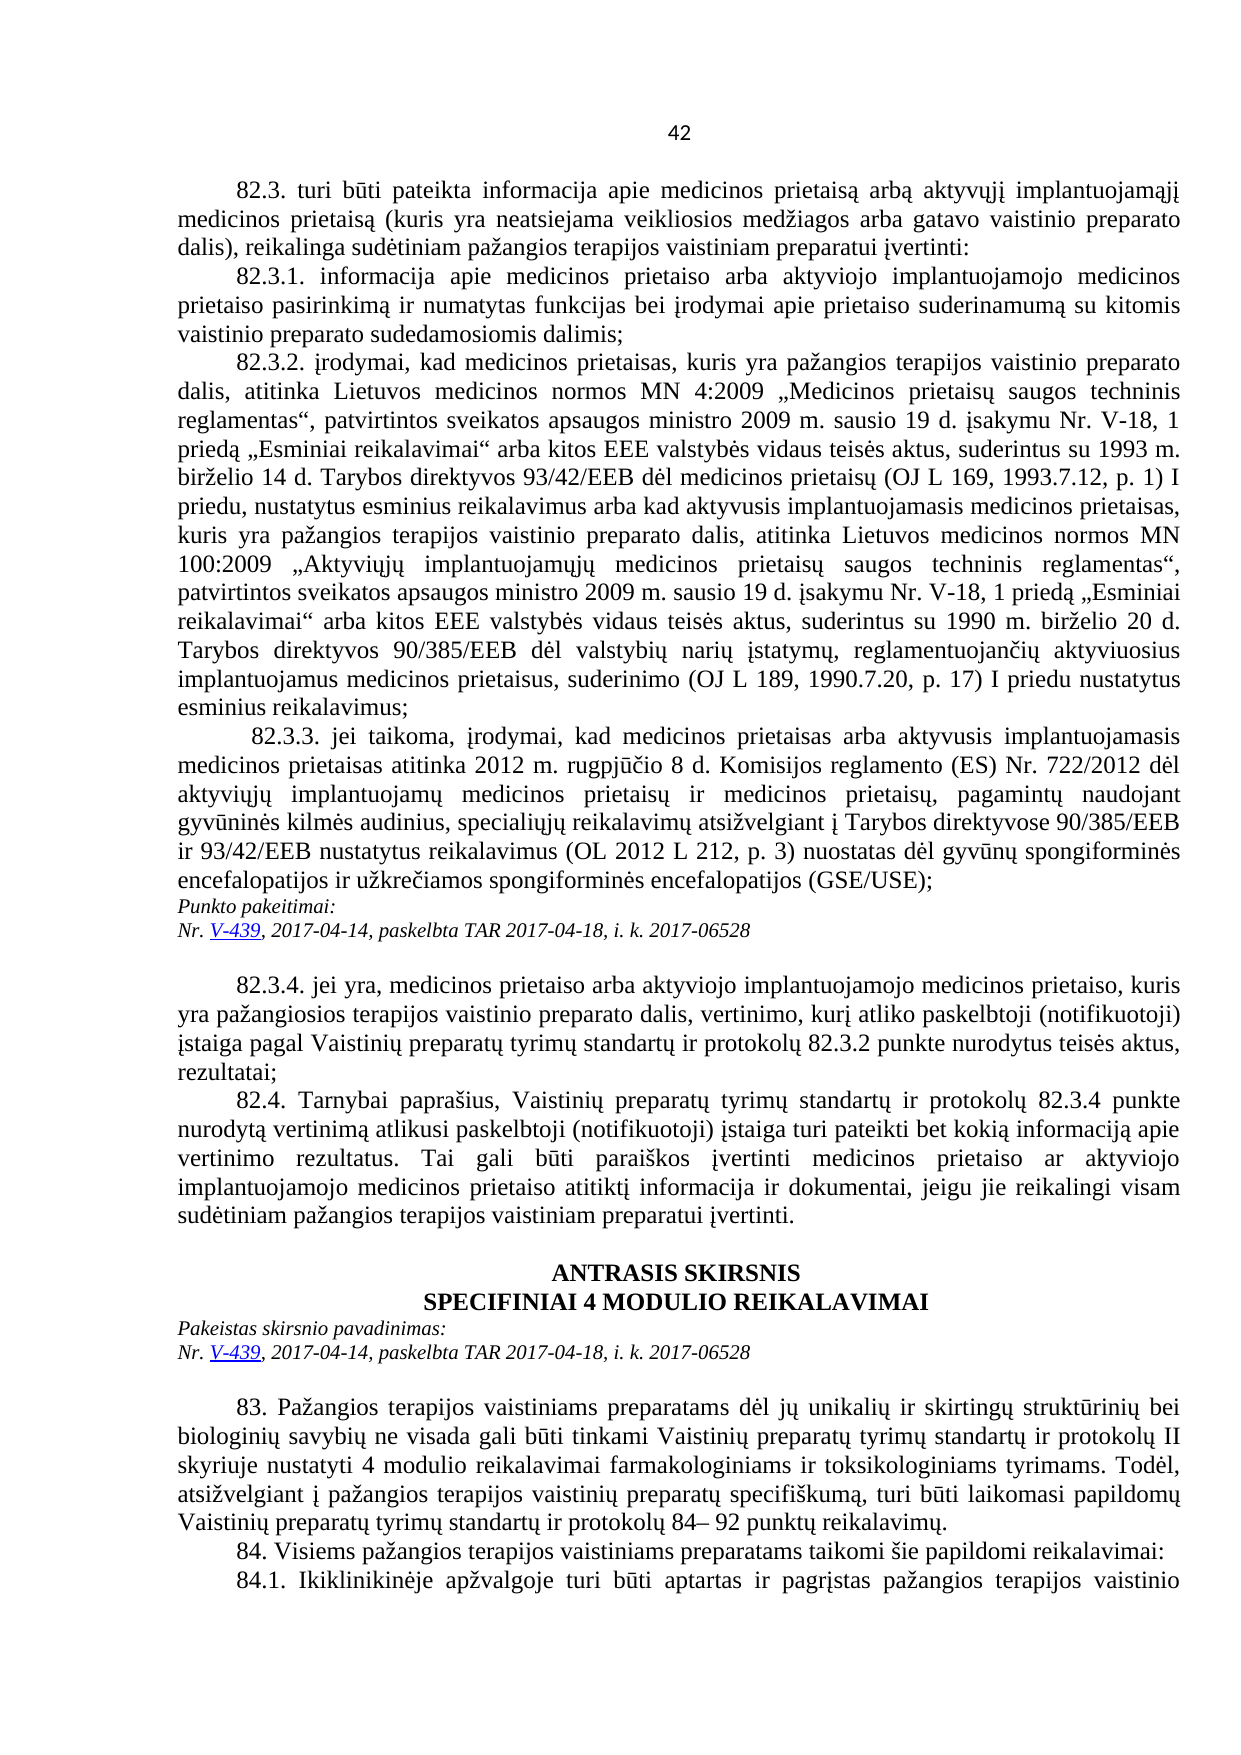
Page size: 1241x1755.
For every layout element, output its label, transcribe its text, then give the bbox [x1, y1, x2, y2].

text 84.1. Ikiklinikinėje apžvalgoje turi būti aptartas ir pagrįstas pažangios terapijos vaistinio [177, 1565, 1181, 1594]
text 82.3.1. informacija apie medicinos prietaiso arba aktyviojo implantuojamojo medicinos prietaiso pasirinkimą ir numatytas funkcijas bei įrodymai apie prietaiso suderinamumą su kitomis vaistinio preparato sudedamosiomis dalimis; [177, 261, 1181, 347]
text 83. Pažangios terapijos vaistiniams preparatams dėl jų unikalių ir skirtingų struktūrinių bei biologinių savybių ne visada gali būti tinkami Vaistinių preparatų tyrimų standartų ir protokolų II skyriuje nustatyti 4 modulio reikalavimai farmakologiniams ir toksikologiniams tyrimams. Todėl, atsižvelgiant į pažangios terapijos vaistinių preparatų specifiškumą, turi būti laikomasi papildomų Vaistinių preparatų tyrimų standartų ir protokolų 84– 92 punktų reikalavimų. [177, 1392, 1181, 1536]
text 84. Visiems pažangios terapijos vaistiniams preparatams taikomi šie papildomi reikalavimai: [177, 1536, 1181, 1565]
text 82.3. turi būti pateikta informacija apie medicinos prietaisą arbą aktyvųjį implantuojamąjį medicinos prietaisą (kuris yra neatsiejama veikliosios medžiagos arba gatavo vaistinio preparato dalis), reikalinga sudėtiniam pažangios terapijos vaistiniam preparatui įvertinti: [177, 175, 1181, 261]
text 82.3.4. jei yra, medicinos prietaiso arba aktyviojo implantuojamojo medicinos prietaiso, kuris yra pažangiosios terapijos vaistinio preparato dalis, vertinimo, kurį atliko paskelbtoji (notifikuotoji) įstaiga pagal Vaistinių preparatų tyrimų standartų ir protokolų 82.3.2 punkte nurodytus teisės aktus, rezultatai; [177, 971, 1181, 1086]
text Pakeistas skirsnio pavadinimas: [177, 1316, 1181, 1339]
text ANTRASIS SKIRSNIS SPECIFINIAI 4 MODULIO REIKALAVIMAI [177, 1258, 1181, 1316]
text 82.3.3. jei taikoma, įrodymai, kad medicinos prietaisas arba aktyvusis implantuojamasis medicinos prietaisas atitinka 2012 m. rugpjūčio 8 d. Komisijos reglamento (ES) Nr. 722/2012 dėl aktyviųjų implantuojamų medicinos prietaisų ir medicinos prietaisų, pagamintų naudojant gyvūninės kilmės audinius, specialiųjų reikalavimų atsižvelgiant į Tarybos direktyvose 90/385/EEB ir 93/42/EEB nustatytus reikalavimus (OL 2012 L 212, p. 3) nuostatas dėl gyvūnų spongiforminės encefalopatijos ir užkrečiamos spongiforminės encefalopatijos (GSE/USE); [177, 721, 1181, 894]
text 82.4. Tarnybai paprašius, Vaistinių preparatų tyrimų standartų ir protokolų 82.3.4 punkte nurodytą vertinimą atlikusi paskelbtoji (notifikuotoji) įstaiga turi pateikti bet kokią informaciją apie vertinimo rezultatus. Tai gali būti paraiškos įvertinti medicinos prietaiso ar aktyviojo implantuojamojo medicinos prietaiso atitiktį informacija ir dokumentai, jeigu jie reikalingi visam sudėtiniam pažangios terapijos vaistiniam preparatui įvertinti. [177, 1086, 1181, 1229]
text Nr. V-439, 2017-04-14, paskelbta TAR 2017-04-18, i. k. 2017-06528 [177, 918, 1181, 942]
text 82.3.2. įrodymai, kad medicinos prietaisas, kuris yra pažangios terapijos vaistinio preparato dalis, atitinka Lietuvos medicinos normos MN 4:2009 „Medicinos prietaisų saugos techninis reglamentas“, patvirtintos sveikatos apsaugos ministro 2009 m. sausio 19 d. įsakymu Nr. V-18, 1 priedą „Esminiai reikalavimai“ arba kitos EEE valstybės vidaus teisės aktus, suderintus su 1993 m. birželio 14 d. Tarybos direktyvos 93/42/EEB dėl medicinos prietaisų (OJ L 169, 1993.7.12, p. 1) I priedu, nustatytus esminius reikalavimus arba kad aktyvusis implantuojamasis medicinos prietaisas, kuris yra pažangios terapijos vaistinio preparato dalis, atitinka Lietuvos medicinos normos MN 100:2009 „Aktyviųjų implantuojamųjų medicinos prietaisų saugos techninis reglamentas“, patvirtintos sveikatos apsaugos ministro 2009 m. sausio 19 d. įsakymu Nr. V-18, 1 priedą „Esminiai reikalavimai“ arba kitos EEE valstybės vidaus teisės aktus, suderintus su 1990 m. birželio 20 d. Tarybos direktyvos 90/385/EEB dėl valstybių narių įstatymų, reglamentuojančių aktyviuosius implantuojamus medicinos prietaisus, suderinimo (OJ L 189, 1990.7.20, p. 17) I priedu nustatytus esminius reikalavimus; [177, 347, 1181, 721]
text Nr. V-439, 2017-04-14, paskelbta TAR 2017-04-18, i. k. 2017-06528 [177, 1339, 1181, 1364]
text Punkto pakeitimai: [177, 894, 1181, 918]
